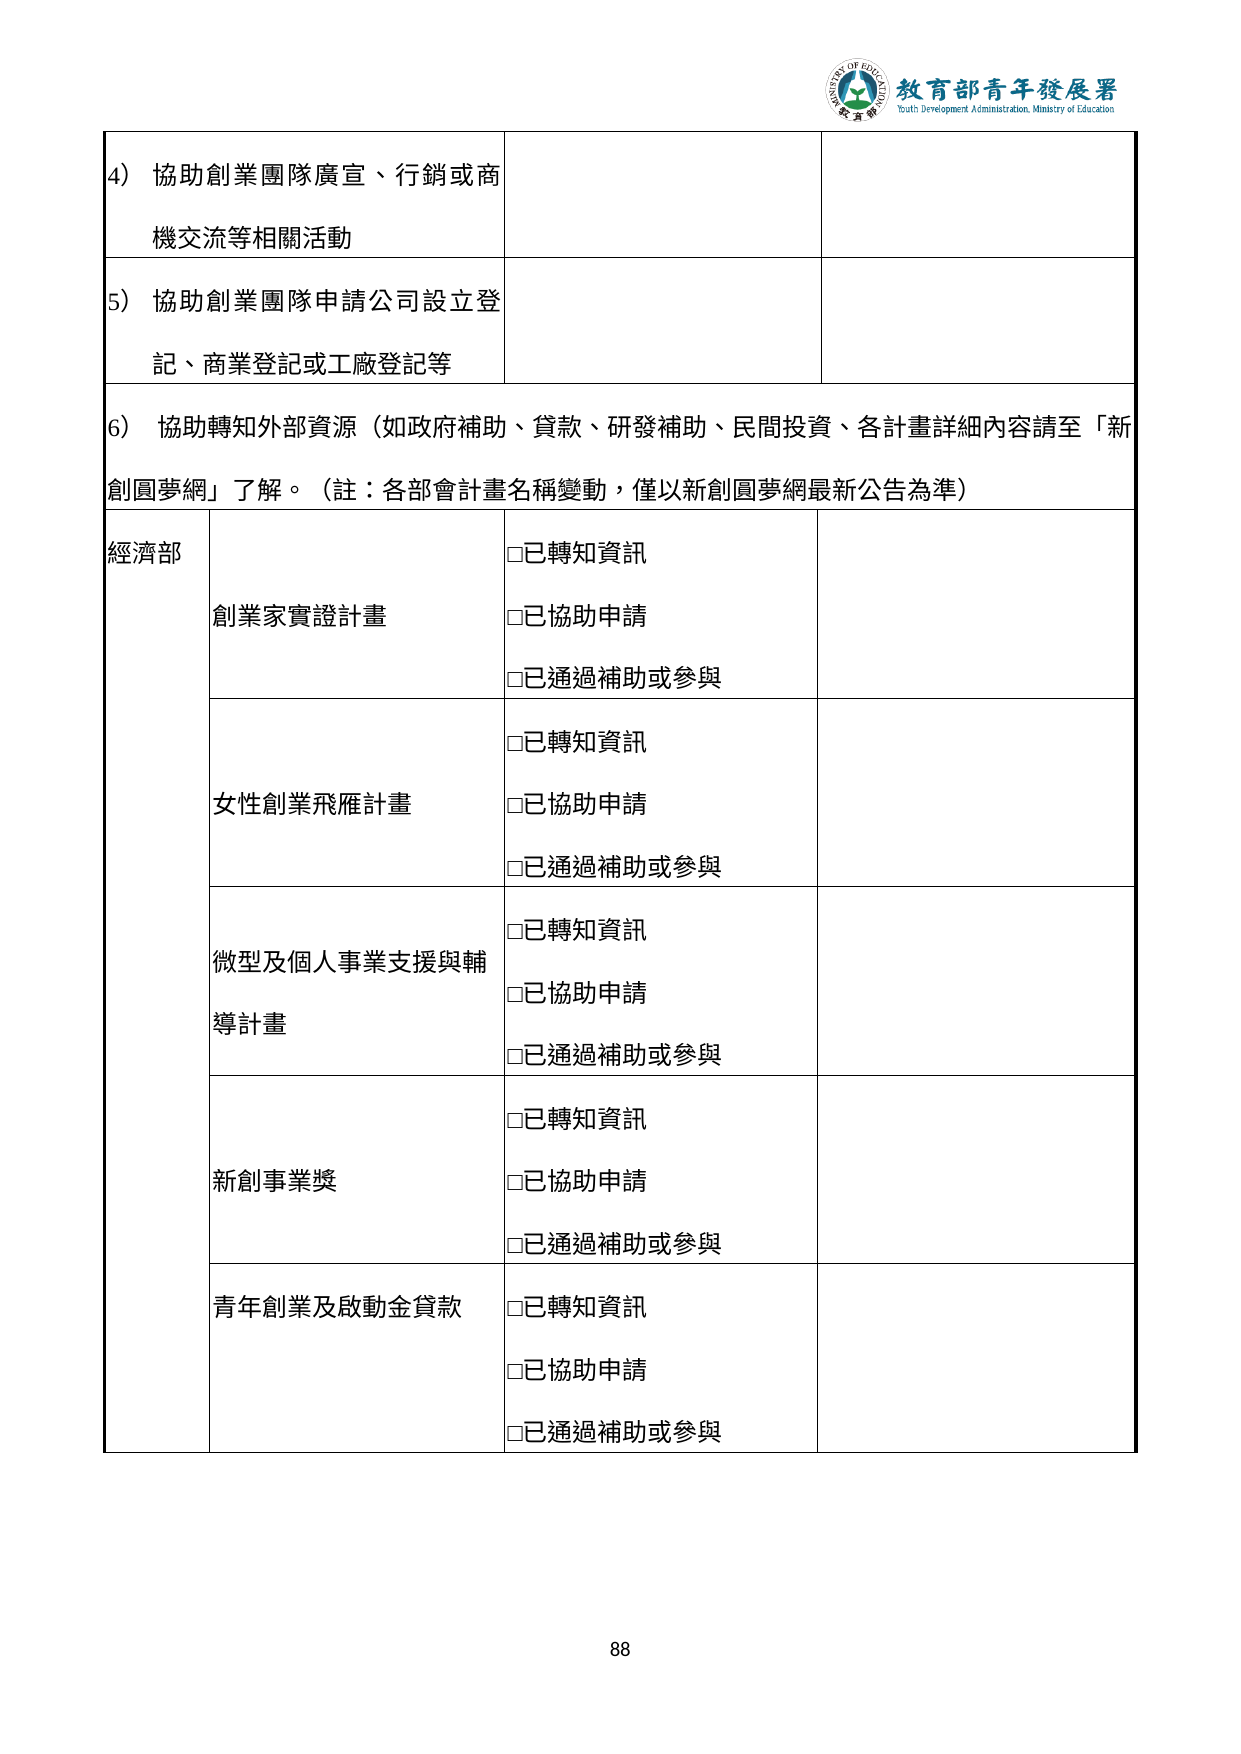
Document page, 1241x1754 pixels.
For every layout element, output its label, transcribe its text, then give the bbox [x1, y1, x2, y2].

table_cell [818, 887, 1134, 1075]
table_cell [822, 132, 1134, 257]
table_cell □已轉知資訊 □已協助申請 □已通過補助或參與 [505, 510, 817, 698]
table_cell 女性創業飛雁計畫 [210, 699, 504, 886]
table_cell [818, 699, 1134, 886]
table_cell 青年創業及啟動金貸款 [210, 1264, 504, 1452]
table_cell 5） [106, 258, 149, 383]
table_cell 創業家實證計畫 [210, 510, 504, 698]
table_cell [822, 258, 1134, 383]
table_cell □已轉知資訊 □已協助申請 □已通過補助或參與 [505, 1076, 817, 1263]
table_cell 4） [106, 132, 149, 257]
table_cell 協助創業團隊廣宣、行銷或商機交流等相關活動 [150, 132, 504, 257]
table_cell □已轉知資訊 □已協助申請 □已通過補助或參與 [505, 887, 817, 1075]
table_cell 協助創業團隊申請公司設立登記、商業登記或工廠登記等 [150, 258, 504, 383]
table_cell □已轉知資訊 □已協助申請 □已通過補助或參與 [505, 699, 817, 886]
table_cell [818, 510, 1134, 698]
table_cell [505, 258, 821, 383]
table_cell [818, 1076, 1134, 1263]
table_cell [818, 1264, 1134, 1452]
table_cell □已轉知資訊 □已協助申請 □已通過補助或參與 [505, 1264, 817, 1452]
table_cell 6） 協助轉知外部資源（如政府補助、貸款、研發補助、民間投資、各計畫詳細內容請至「新創圓夢網」了解。（註：各部會計畫名稱變動，僅以新創圓夢網最新公告為準） [106, 384, 1134, 509]
table_cell [505, 132, 821, 257]
table_cell 經濟部 [106, 510, 209, 1452]
table_cell 微型及個人事業支援與輔導計畫 [210, 887, 504, 1075]
table_cell 新創事業獎 [210, 1076, 504, 1263]
